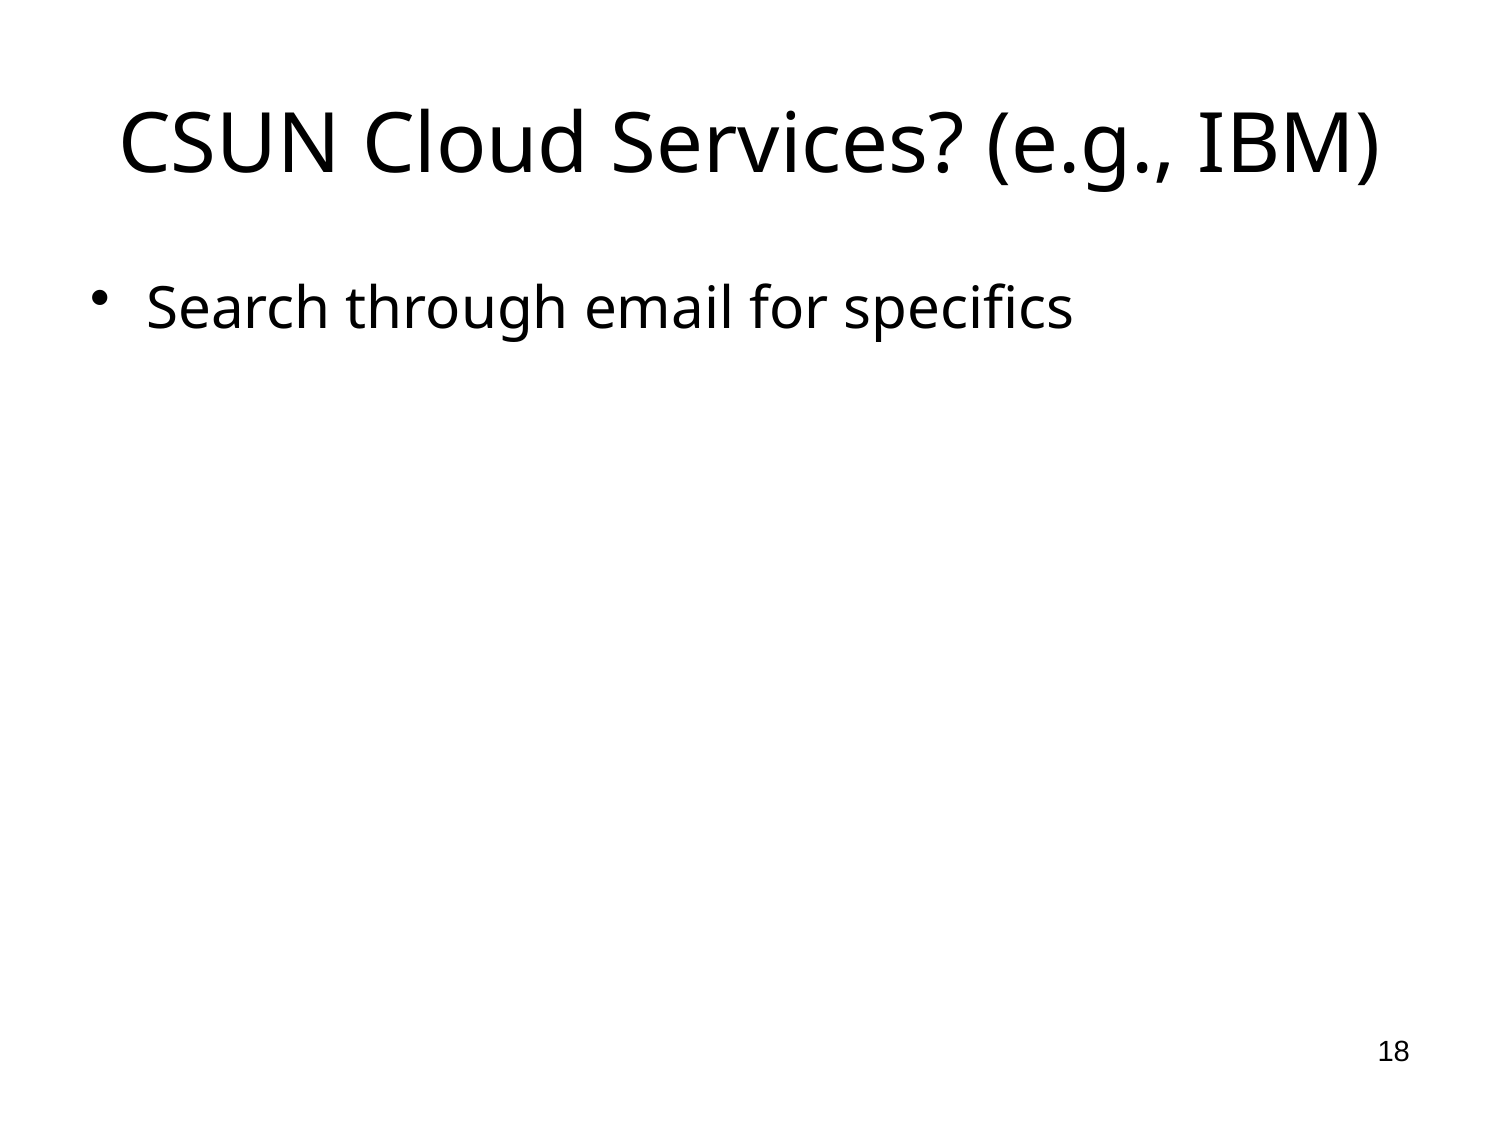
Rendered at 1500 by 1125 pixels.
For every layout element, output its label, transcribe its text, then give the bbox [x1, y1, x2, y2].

title CSUN Cloud Services? (e.g., IBM) [75, 45, 1425, 233]
slide_number [1074, 1024, 1425, 1103]
list Search through email for specifics [75, 262, 1425, 1005]
